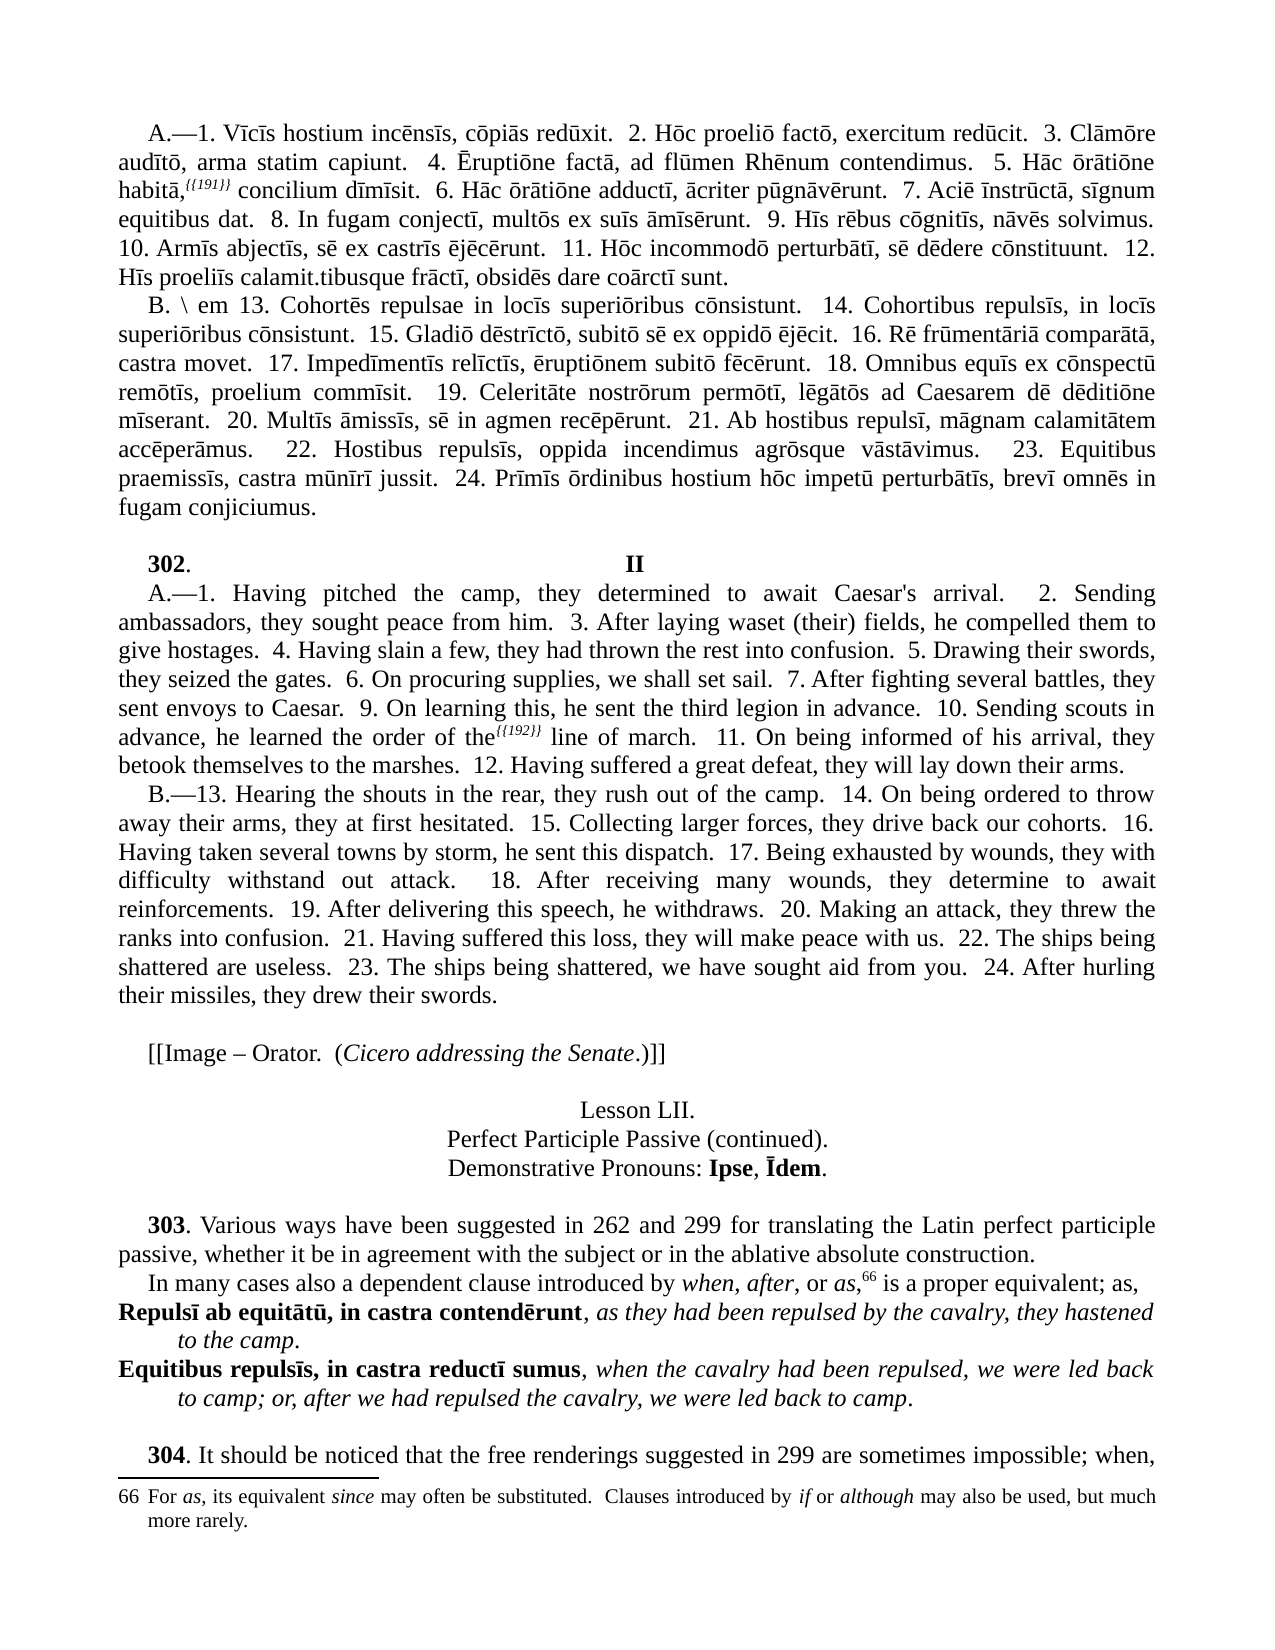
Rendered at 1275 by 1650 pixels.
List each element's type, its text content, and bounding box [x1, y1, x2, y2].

text Lesson LII. [118, 1096, 1157, 1124]
text [[Image – Orator. (Cicero addressing the Senate.)]] [118, 1038, 1157, 1067]
text 302. II [118, 549, 1157, 578]
text A.—1. Vīcīs hostium incēnsīs, cōpiās redūxit. 2. Hōc proeliō factō, exercitum redūcit. 3. Clāmōre audītō, arma statim capiunt. 4. Ēruptiōne factā, ad flūmen Rhēnum contendimus. 5. Hāc ōrātiōne habitā,{{191}} concilium dīmīsit. 6. Hāc ōrātiōne adductī, ācriter pūgnāvērunt. 7. Aciē īnstrūctā, sīgnum equitibus dat. 8. In fugam conjectī, multōs ex suīs āmīsērunt. 9. Hīs rēbus cōgnitīs, nāvēs solvimus. 10. Armīs abjectīs, sē ex castrīs ējēcērunt. 11. Hōc incommodō perturbātī, sē dēdere cōnstituunt. 12. Hīs proeliīs calamit.tibusque frāctī, obsidēs dare coārctī sunt. [118, 118, 1157, 291]
text B.—13. Hearing the shouts in the rear, they rush out of the camp. 14. On being ordered to throw away their arms, they at first hesitated. 15. Collecting larger forces, they drive back our cohorts. 16. Having taken several towns by storm, he sent this dispatch. 17. Being exhausted by wounds, they with difficulty withstand out attack. 18. After receiving many wounds, they determine to await reinforcements. 19. After delivering this speech, he withdraws. 20. Making an attack, they threw the ranks into confusion. 21. Having suffered this loss, they will make peace with us. 22. The ships being shattered are useless. 23. The ships being shattered, we have sought aid from you. 24. After hurling their missiles, they drew their swords. [118, 779, 1157, 1009]
text Perfect Participle Passive (continued). [118, 1124, 1157, 1153]
text For as, its equivalent since may often be substituted. Clauses introduced by if or although may also be used, but much more rarely. [118, 1484, 1157, 1532]
text 303. Various ways have been suggested in 262 and 299 for translating the Latin perfect participle passive, whether it be in agreement with the subject or in the ablative absolute construction. [118, 1211, 1157, 1268]
text A.—1. Having pitched the camp, they determined to await Caesar's arrival. 2. Sending ambassadors, they sought peace from him. 3. After laying waset (their) fields, he compelled them to give hostages. 4. Having slain a few, they had thrown the rest into confusion. 5. Drawing their swords, they seized the gates. 6. On procuring supplies, we shall set sail. 7. After fighting several battles, they sent envoys to Caesar. 9. On learning this, he sent the third legion in advance. 10. Sending scouts in advance, he learned the order of the{{192}} line of march. 11. On being informed of his arrival, they betook themselves to the marshes. 12. Having suffered a great defeat, they will lay down their arms. [118, 578, 1157, 779]
text In many cases also a dependent clause introduced by when, after, or as, is a proper equivalent; as, [118, 1268, 1157, 1297]
text Repulsī ab equitātū, in castra contendērunt, as they had been repulsed by the cavalry, they hastened to the camp. [118, 1297, 1157, 1354]
text Equitibus repulsīs, in castra reductī sumus, when the cavalry had been repulsed, we were led back to camp; or, after we had repulsed the cavalry, we were led back to camp. [118, 1354, 1157, 1412]
text Demonstrative Pronouns: Ipse, Īdem. [118, 1153, 1157, 1182]
text 304. It should be noticed that the free renderings suggested in 299 are sometimes impossible; when, [118, 1441, 1157, 1469]
text B. \ em 13. Cohortēs repulsae in locīs superiōribus cōnsistunt. 14. Cohortibus repulsīs, in locīs superiōribus cōnsistunt. 15. Gladiō dēstrīctō, subitō sē ex oppidō ējēcit. 16. Rē frūmentāriā comparātā, castra movet. 17. Impedīmentīs relīctīs, ēruptiōnem subitō fēcērunt. 18. Omnibus equīs ex cōnspectū remōtīs, proelium commīsit. 19. Celeritāte nostrōrum permōtī, lēgātōs ad Caesarem dē dēditiōne mīserant. 20. Multīs āmissīs, sē in agmen recēpērunt. 21. Ab hostibus repulsī, māgnam calamitātem accēperāmus. 22. Hostibus repulsīs, oppida incendimus agrōsque vāstāvimus. 23. Equitibus praemissīs, castra mūnīrī jussit. 24. Prīmīs ōrdinibus hostium hōc impetū perturbātīs, brevī omnēs in fugam conjiciumus. [118, 291, 1157, 521]
